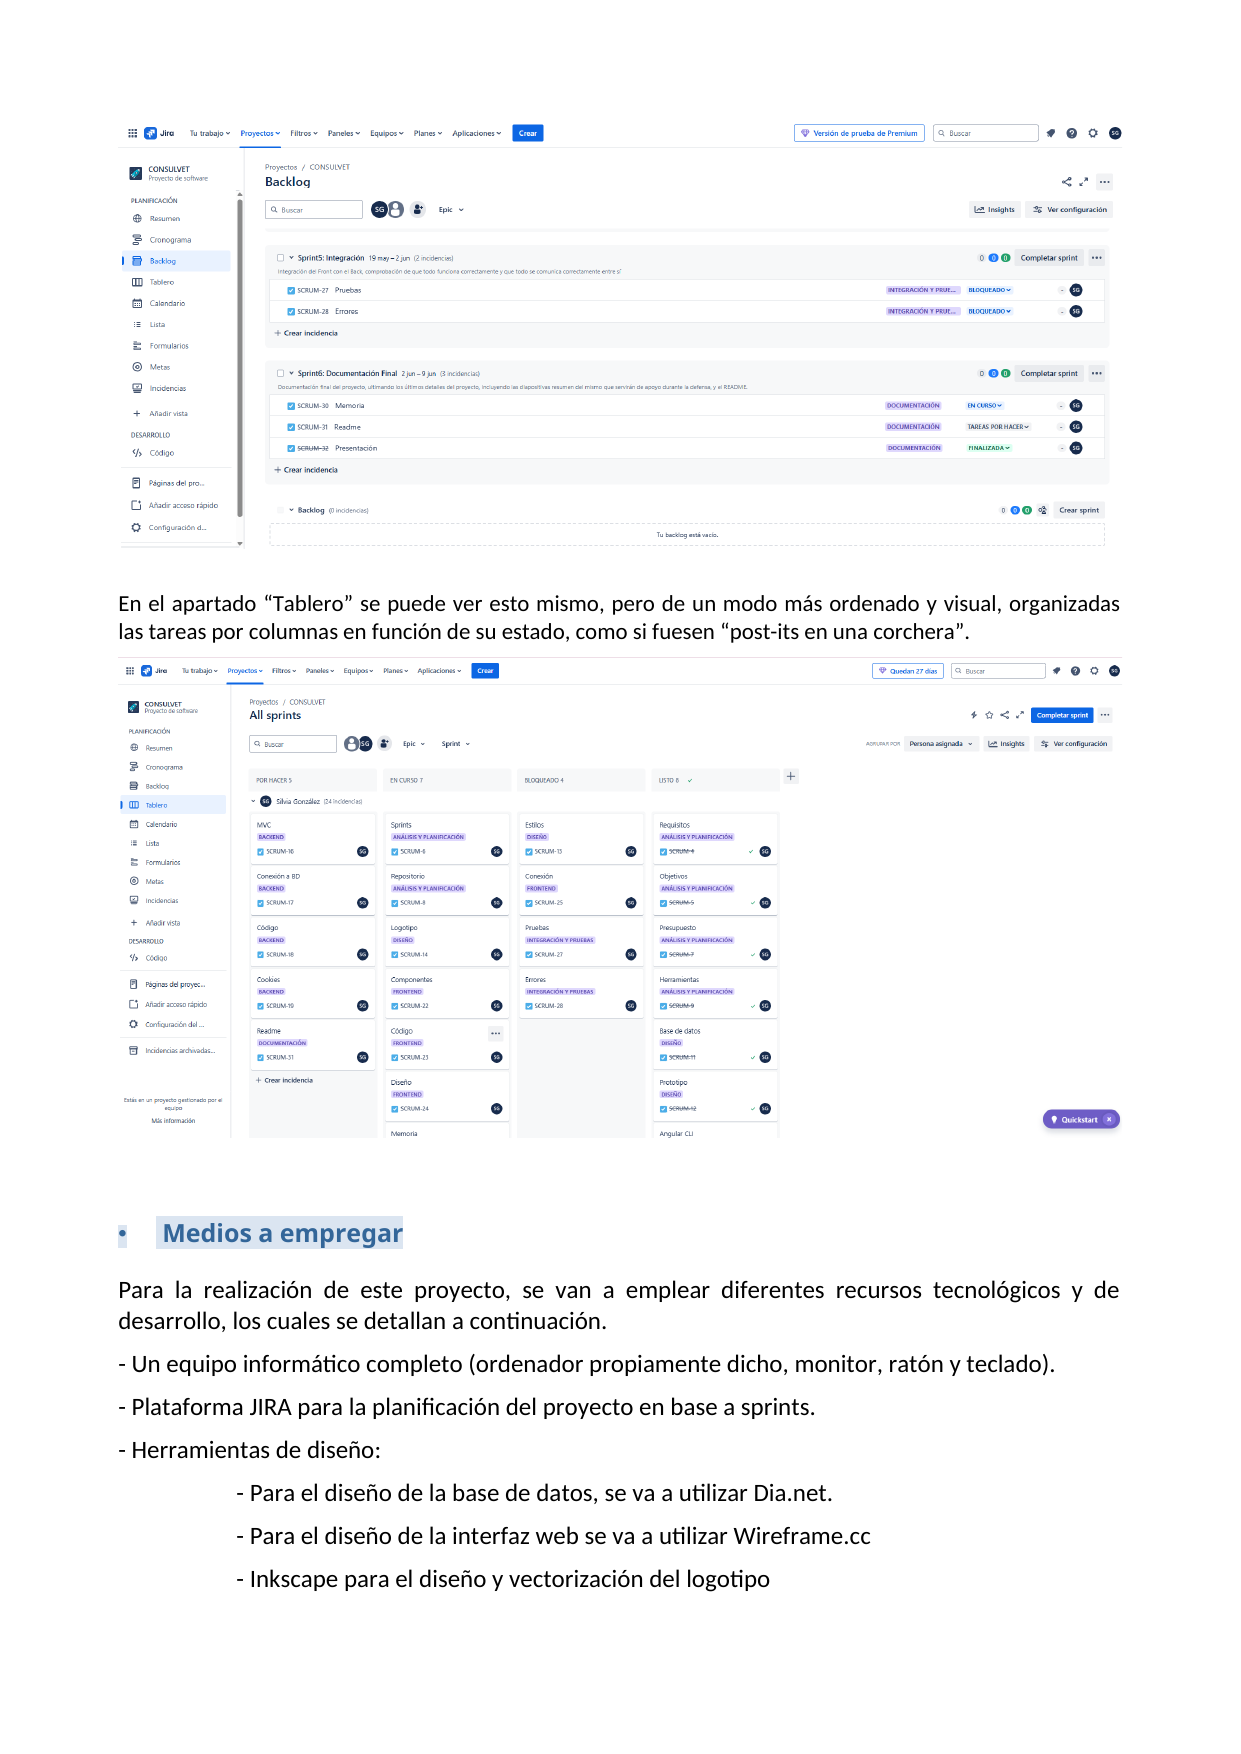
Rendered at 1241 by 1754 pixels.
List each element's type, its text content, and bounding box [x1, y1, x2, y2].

picture [118, 118, 1123, 549]
text - Para el diseño de la base de datos, se va a utilizar Dia.net. [118, 1477, 1122, 1508]
text - Inkscape para el diseño y vectorización del logotipo [118, 1563, 1122, 1594]
text Para la realización de este proyecto, se van a emplear diferentes recursos tecnológicos y de desarrollo, los cuales se detallan a continuación. [118, 1274, 1122, 1336]
text - Un equipo informático completo (ordenador propiamente dicho, monitor, ratón y teclado). [118, 1348, 1122, 1379]
text - Plataforma JIRA para la planificación del proyecto en base a sprints. [118, 1391, 1122, 1422]
list Medios a empregar [118, 1216, 1122, 1249]
text - Para el diseño de la interfaz web se va a utilizar Wireframe.cc [118, 1520, 1122, 1551]
picture [118, 657, 1123, 1138]
text - Herramientas de diseño: [118, 1434, 1122, 1465]
text En el apartado “Tablero” se puede ver esto mismo, pero de un modo más ordenado y visual, organizadas las tareas por columnas en función de su estado, como si fuesen “post-its en una corchera”. [118, 589, 1122, 645]
